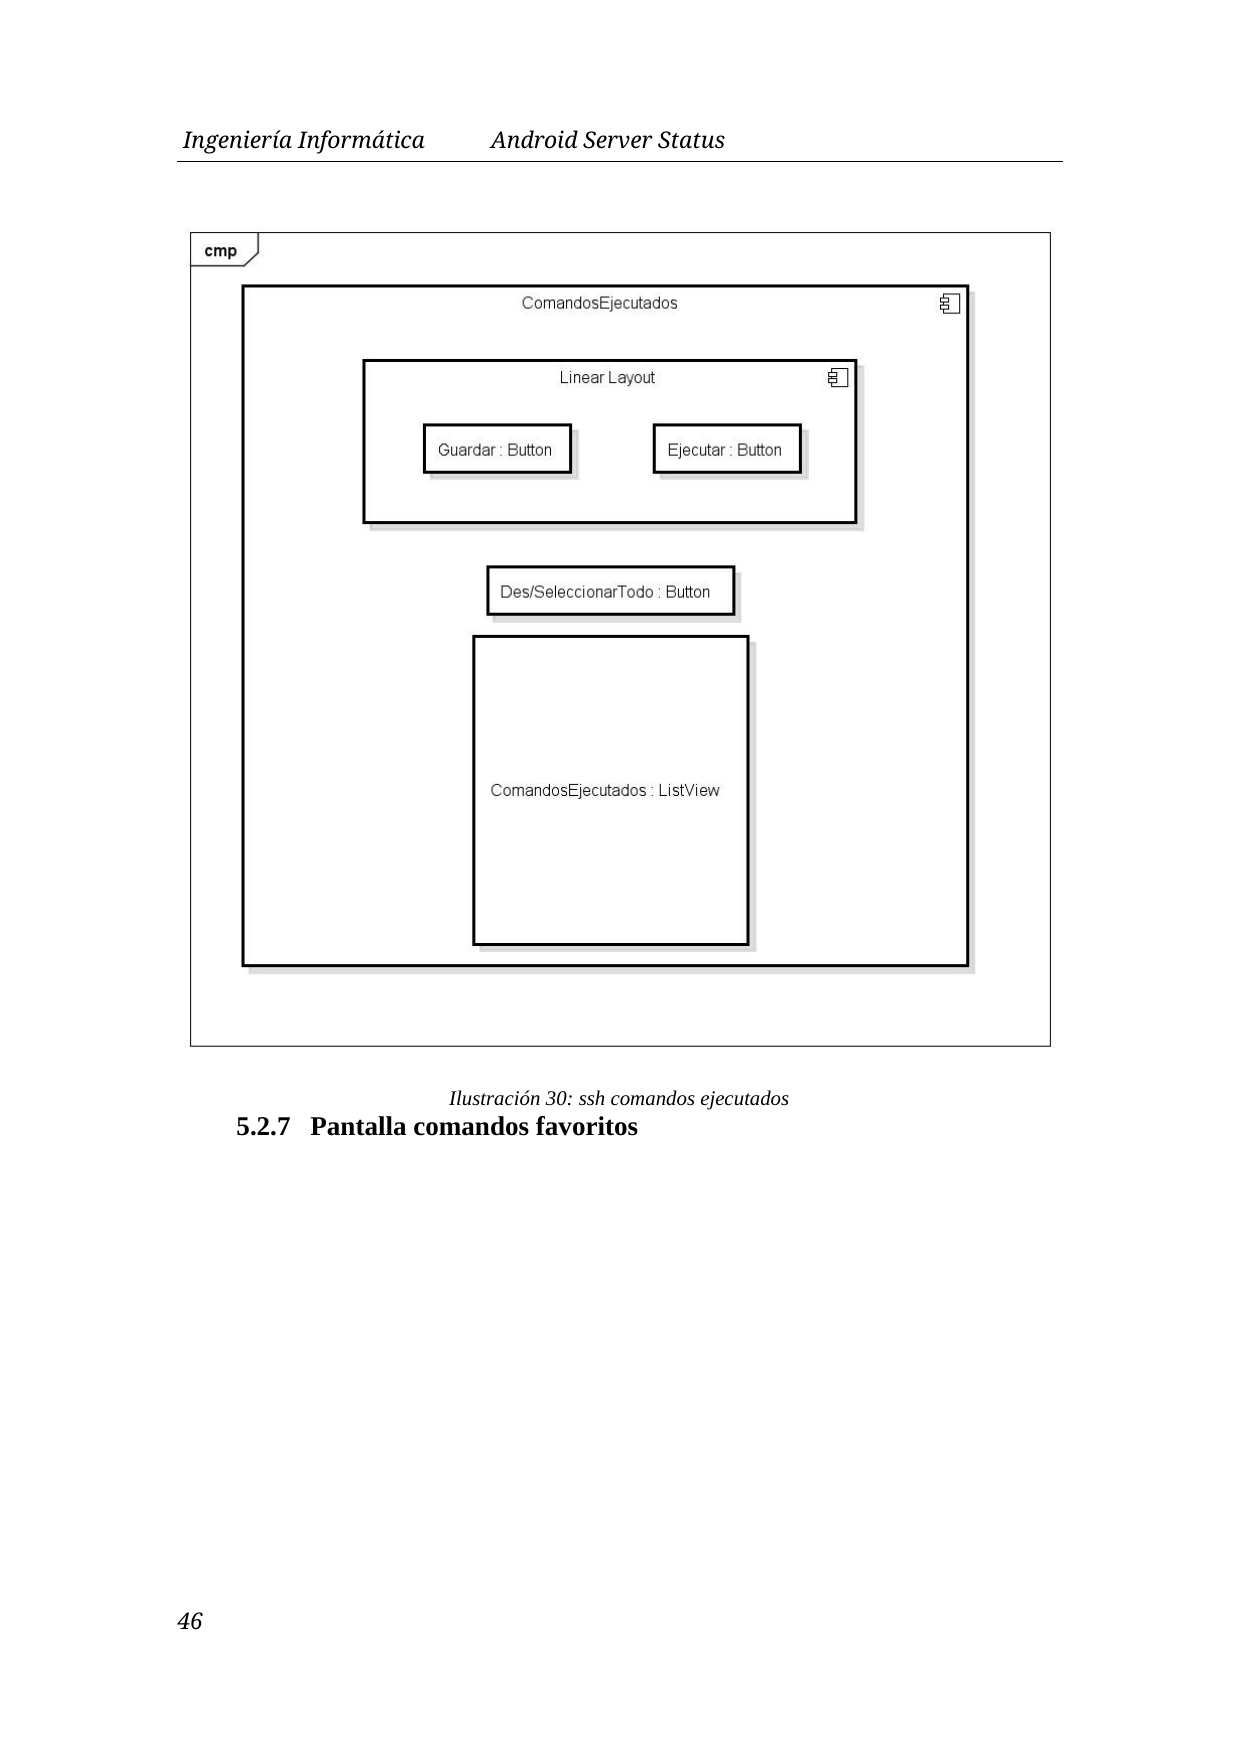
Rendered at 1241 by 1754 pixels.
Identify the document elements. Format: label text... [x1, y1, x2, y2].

picture [177, 219, 1064, 1086]
subtitle Pantalla comandos favoritos [236, 1110, 1004, 1141]
text Ilustración 30: ssh comandos ejecutados [177, 1086, 1063, 1110]
